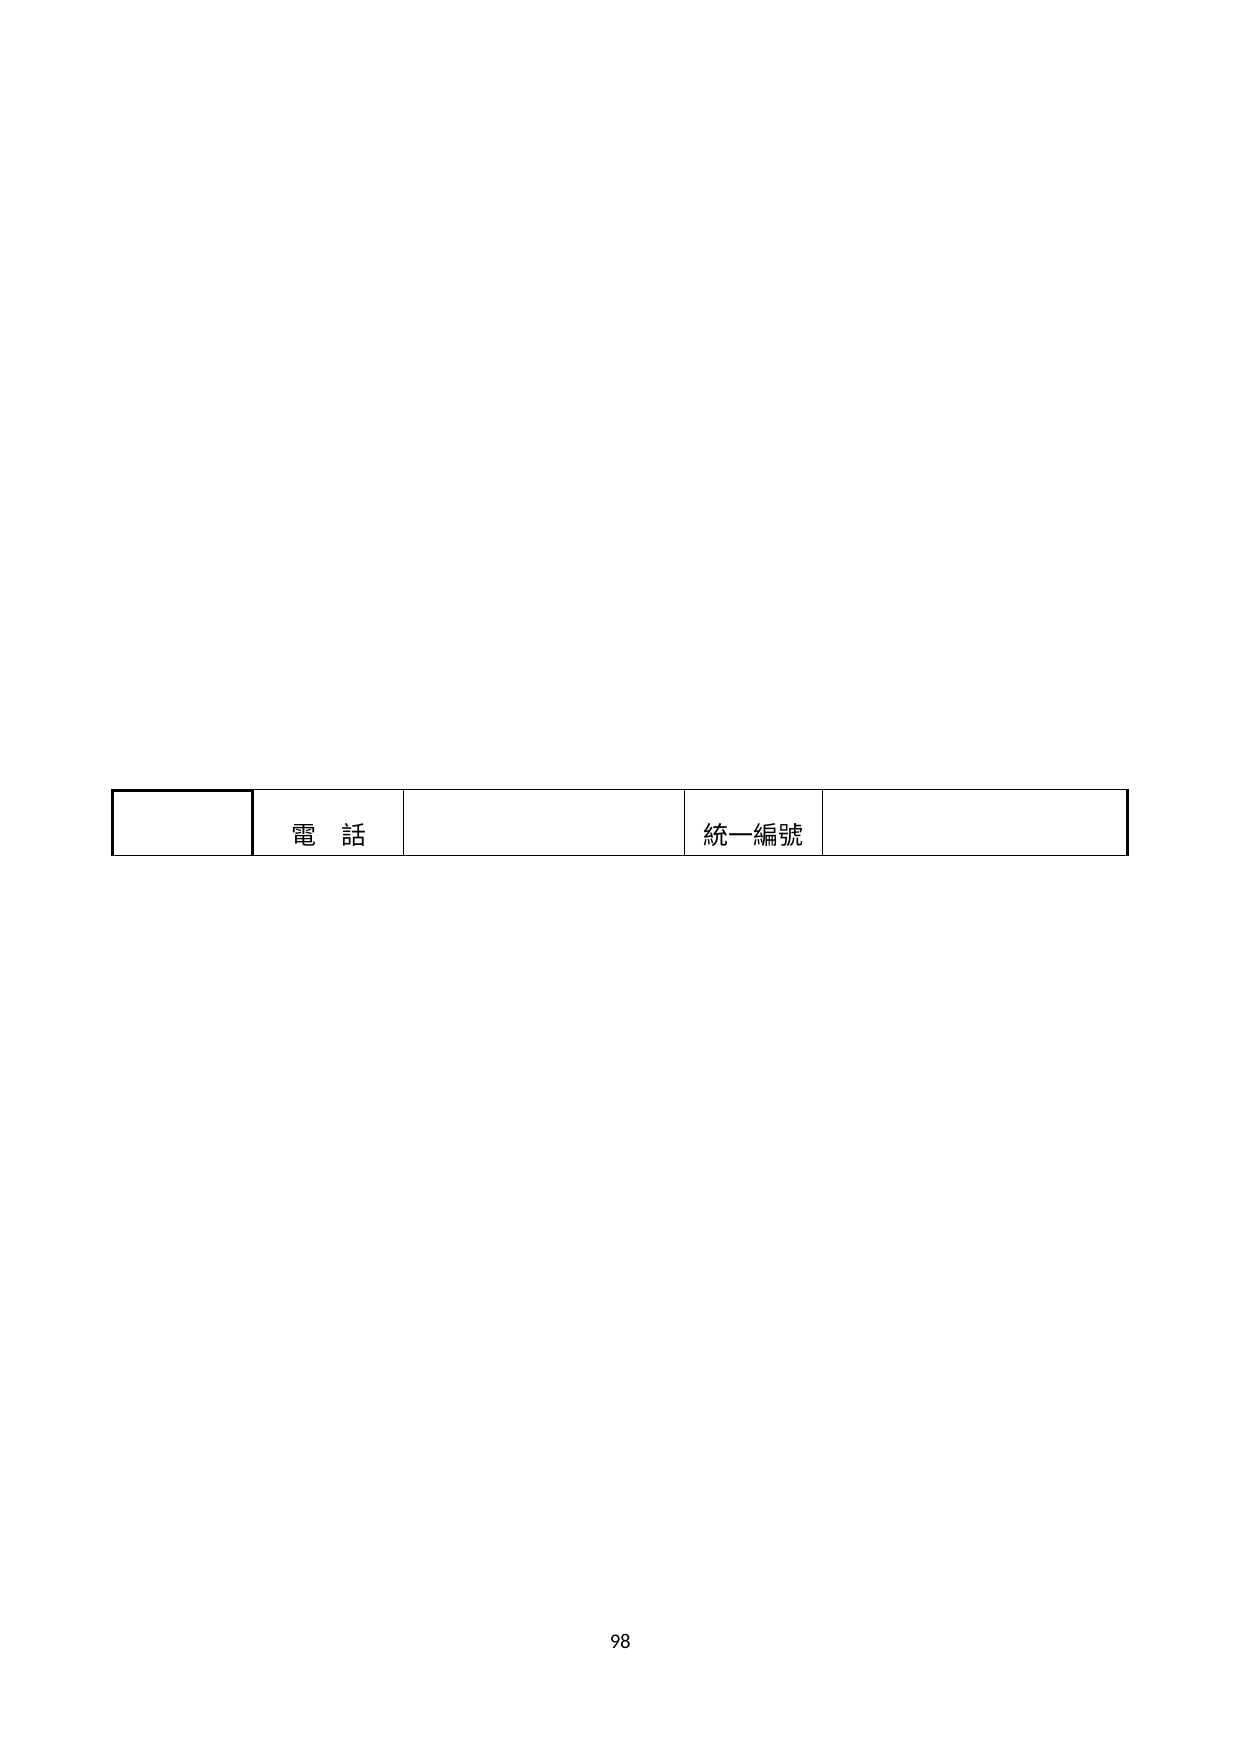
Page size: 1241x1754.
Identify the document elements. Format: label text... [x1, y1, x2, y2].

table_header [114, 792, 251, 855]
table_cell 統一編號 [685, 790, 822, 855]
table_cell [404, 790, 684, 855]
table_cell 電 話 [254, 790, 403, 855]
table_cell [823, 790, 1126, 855]
